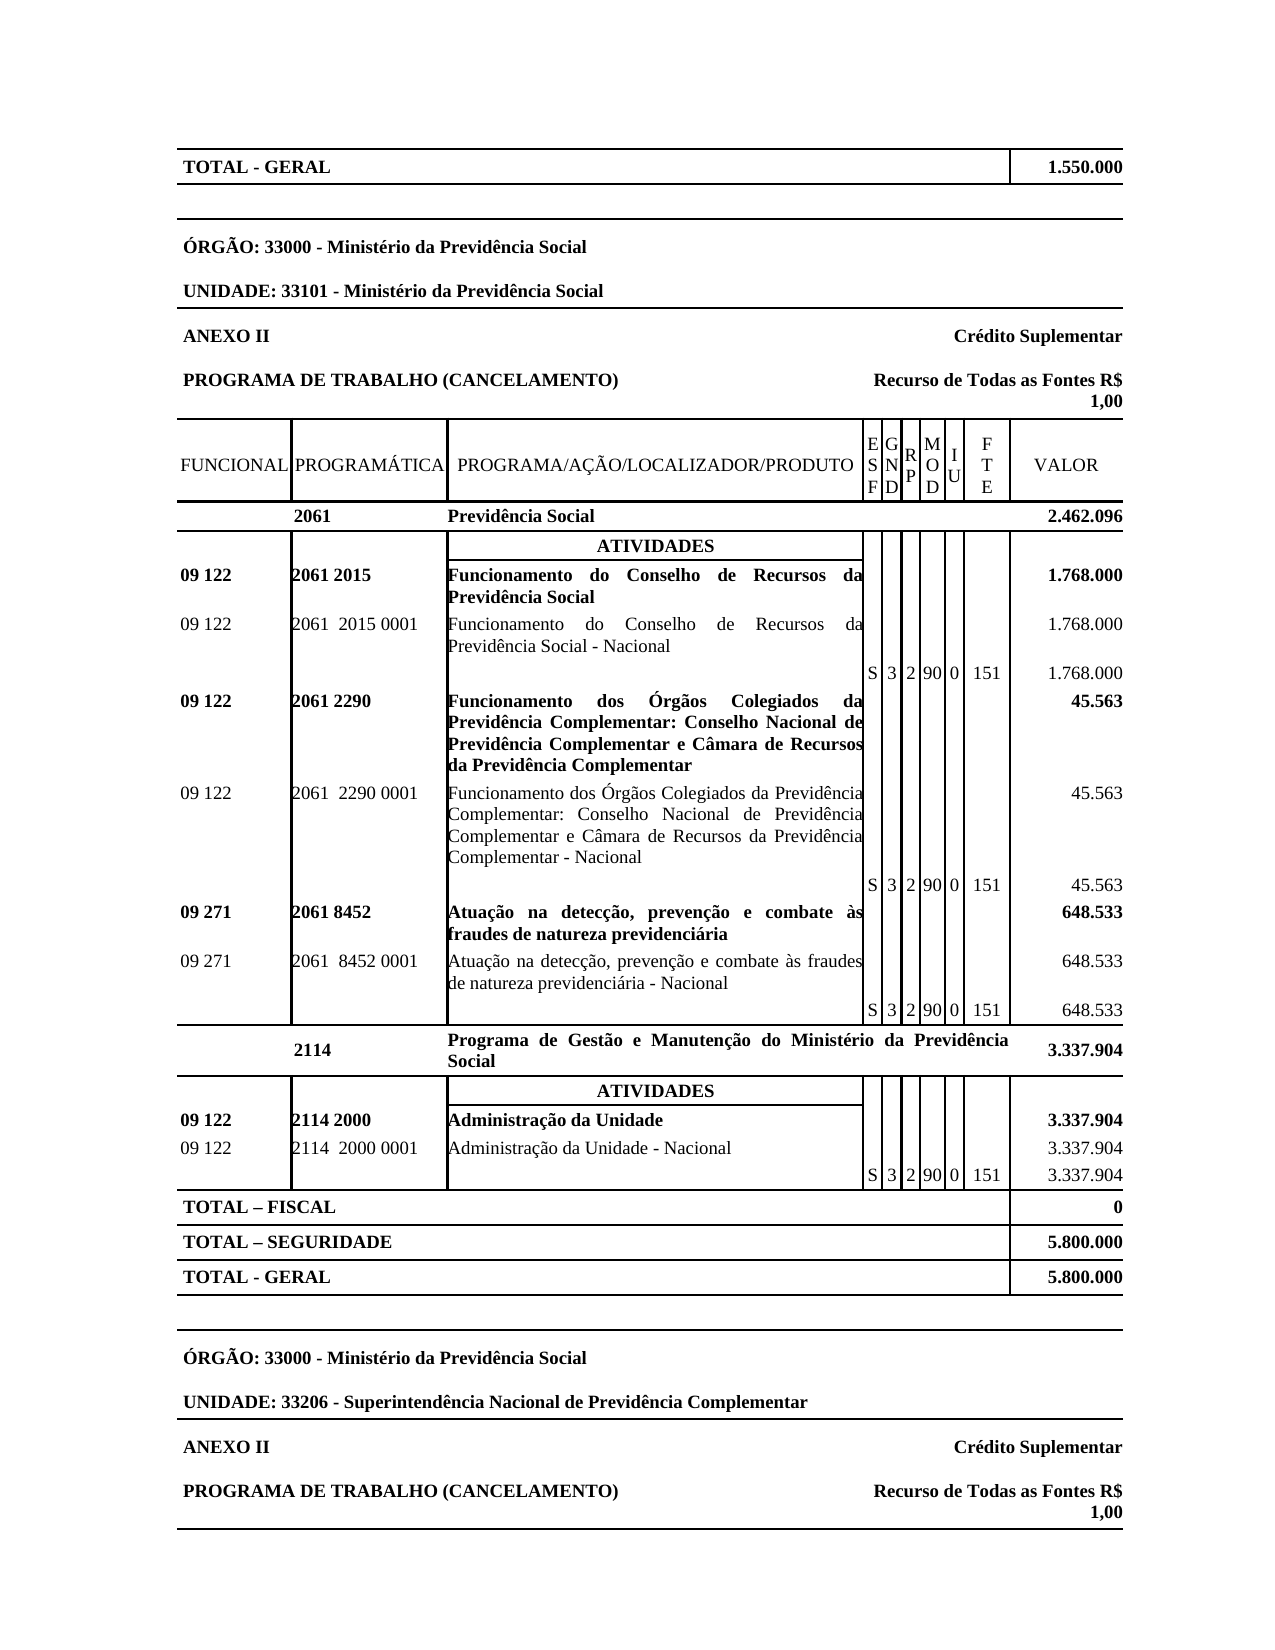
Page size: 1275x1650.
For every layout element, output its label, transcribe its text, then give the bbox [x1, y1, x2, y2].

table_cell 3 [883, 1161, 900, 1188]
table_cell [903, 559, 919, 610]
table_cell 90 [921, 1161, 944, 1188]
table_cell [293, 659, 446, 687]
table_cell [921, 1104, 944, 1134]
table_cell [946, 610, 963, 659]
table_cell Administração da Unidade - Nacional [449, 1134, 862, 1161]
table_cell 151 [965, 871, 1009, 898]
table_cell [903, 1134, 919, 1161]
table_cell 1.550.000 [1011, 150, 1123, 183]
table_cell 09 271 [177, 947, 290, 996]
table_cell 0 [946, 659, 963, 687]
table_cell [883, 532, 900, 559]
table_cell 90 [921, 871, 944, 898]
table_cell [946, 532, 963, 559]
table_cell Atividades [449, 1077, 862, 1104]
table_cell 648.533 [1011, 898, 1123, 947]
table_cell 2 [903, 871, 919, 898]
table_cell E S F [864, 420, 881, 500]
table_cell 3.337.904 [1010, 1026, 1123, 1075]
table_cell 5.800.000 [1011, 1261, 1123, 1294]
table_cell M O D [921, 420, 944, 500]
table_cell 2061 8452 [293, 898, 446, 947]
table_cell [921, 1077, 944, 1104]
table_cell [1123, 218, 1200, 263]
table_cell G N D [883, 420, 900, 500]
table_cell 0 [946, 871, 963, 898]
table_cell [946, 898, 963, 947]
table_cell F T E [965, 420, 1009, 500]
table_cell TOTAL - GERAL [177, 150, 1009, 183]
table_cell 2061 8452 0001 [293, 947, 446, 996]
table_cell [863, 264, 1123, 307]
table_cell [921, 559, 944, 610]
table_cell [449, 1161, 862, 1188]
table_cell [1123, 500, 1200, 530]
table_cell 3 [883, 659, 900, 687]
table_cell [1123, 1374, 1200, 1418]
table_cell [1123, 687, 1200, 779]
table_cell [965, 1134, 1009, 1161]
table_cell [965, 610, 1009, 659]
table_cell [177, 532, 290, 559]
table_cell [946, 1104, 963, 1134]
table_cell 45.563 [1011, 687, 1123, 779]
table_cell 3.337.904 [1011, 1161, 1123, 1188]
table_cell [1123, 1134, 1200, 1161]
table_cell PROGRAMA/AÇÃO/LOCALIZADOR/PRODUTO [449, 420, 862, 500]
table_cell 45.563 [1011, 779, 1123, 871]
table_cell [946, 1077, 963, 1104]
table_cell [177, 185, 1009, 218]
table_cell [965, 779, 1009, 871]
table_cell VALOR [1011, 420, 1123, 500]
table_cell [1123, 148, 1200, 183]
table_cell [177, 1077, 290, 1104]
table_cell [903, 947, 919, 996]
table_cell Funcionamento dos Órgãos Colegiados da Previdência Complementar: Conselho Nacional de Previdência Complementar e Câmara de Recursos da Previdência Complementar [449, 687, 862, 779]
table_cell 3.337.904 [1011, 1134, 1123, 1161]
table_cell [1123, 1463, 1200, 1528]
table_cell [1123, 1161, 1200, 1188]
table_cell [903, 898, 919, 947]
table_cell [1123, 610, 1200, 659]
table_cell [1123, 996, 1200, 1024]
table_cell 2114 [177, 1026, 447, 1075]
table_cell Programa de Gestão e Manutenção do Ministério da Previdência Social [448, 1026, 1009, 1075]
table_cell [177, 871, 290, 898]
table_cell [293, 532, 446, 559]
table_cell 3.337.904 [1011, 1104, 1123, 1134]
table_cell [921, 610, 944, 659]
table_cell [1011, 1077, 1123, 1104]
table_cell [1123, 1189, 1200, 1223]
table_cell [883, 559, 900, 610]
table_cell 2061 2290 0001 [293, 779, 446, 871]
table_cell 09 271 [177, 898, 290, 947]
table_cell [965, 947, 1009, 996]
table_cell S [864, 1161, 881, 1188]
table_cell [883, 779, 900, 871]
table_cell 0 [1011, 1191, 1123, 1223]
table_cell [946, 1134, 963, 1161]
table_cell [965, 532, 1009, 559]
table_cell [883, 1104, 900, 1134]
table_cell [293, 1161, 446, 1188]
table_cell [1123, 1294, 1200, 1329]
table_cell 2061 2015 0001 [293, 610, 446, 659]
table_cell [1123, 1418, 1200, 1463]
table_cell [1123, 947, 1200, 996]
table_cell 45.563 [1011, 871, 1123, 898]
table_cell 90 [921, 996, 944, 1024]
table_cell [1123, 779, 1200, 871]
table_cell [965, 559, 1009, 610]
table_cell [864, 1104, 881, 1134]
table_cell [1123, 871, 1200, 898]
table_cell [903, 610, 919, 659]
table_cell Recurso de Todas as Fontes R$ 1,00 [863, 353, 1123, 417]
table_cell [864, 947, 881, 996]
table_cell Funcionamento do Conselho de Recursos da Previdência Social [449, 561, 862, 610]
table_cell [864, 1134, 881, 1161]
table_cell [1123, 264, 1200, 307]
table_cell ANEXO II [177, 1420, 863, 1463]
table_cell 3 [883, 996, 900, 1024]
table_cell [965, 1104, 1009, 1134]
table_cell [177, 1161, 290, 1188]
table_cell 2061 [177, 503, 447, 530]
table_cell [1123, 1224, 1200, 1259]
table_cell [864, 898, 881, 947]
table_cell 2.462.096 [1010, 503, 1123, 530]
table_cell [1010, 1296, 1123, 1329]
table_cell TOTAL – SEGURIDADE [177, 1226, 1009, 1259]
table_cell 09 122 [177, 687, 290, 779]
table_cell I U [946, 420, 963, 500]
table_cell [921, 947, 944, 996]
table_cell [864, 610, 881, 659]
table_cell [903, 687, 919, 779]
table_cell Atuação na detecção, prevenção e combate às fraudes de natureza previdenciária [449, 898, 862, 947]
table_cell S [864, 996, 881, 1024]
table_cell [965, 1077, 1009, 1104]
table_cell [921, 532, 944, 559]
table_cell 09 122 [177, 559, 290, 610]
table_cell 2 [903, 996, 919, 1024]
table_cell [1123, 1075, 1200, 1104]
table_cell 648.533 [1011, 947, 1123, 996]
table_cell [1123, 353, 1200, 417]
table_cell [1123, 1259, 1200, 1294]
table_cell 1.768.000 [1011, 559, 1123, 610]
table_cell R P [903, 420, 919, 500]
table_cell FUNCIONAL [177, 420, 290, 500]
table_cell 09 122 [177, 1104, 290, 1134]
table_cell [903, 1077, 919, 1104]
table_cell 151 [965, 659, 1009, 687]
table_cell [921, 779, 944, 871]
table_cell 1.768.000 [1011, 659, 1123, 687]
table_cell Crédito Suplementar [863, 309, 1123, 352]
table_cell UNIDADE: 33101 - Ministério da Previdência Social [177, 264, 863, 307]
table_cell [864, 687, 881, 779]
table_cell [883, 1077, 900, 1104]
table_cell [1123, 418, 1200, 500]
table_cell 151 [965, 1161, 1009, 1188]
table_cell [883, 947, 900, 996]
table_cell [921, 687, 944, 779]
table_cell [1011, 532, 1123, 559]
table_cell Funcionamento do Conselho de Recursos da Previdência Social - Nacional [449, 610, 862, 659]
table_cell 2 [903, 1161, 919, 1188]
table_cell 151 [965, 996, 1009, 1024]
table_cell [903, 532, 919, 559]
table_cell [293, 871, 446, 898]
table_cell [921, 1134, 944, 1161]
table_cell Funcionamento dos Órgãos Colegiados da Previdência Complementar: Conselho Nacional de Previdência Complementar e Câmara de Recursos da Previdência Complementar - Nacional [449, 779, 862, 871]
table_cell 09 122 [177, 610, 290, 659]
table_cell [1123, 530, 1200, 559]
table_cell PROGRAMÁTICA [293, 420, 446, 500]
table_cell Administração da Unidade [449, 1106, 862, 1134]
table_cell [449, 659, 862, 687]
table_cell TOTAL - GERAL [177, 1261, 1009, 1294]
table_cell [864, 1077, 881, 1104]
table_cell 3 [883, 871, 900, 898]
table_cell [1123, 898, 1200, 947]
table_cell TOTAL – FISCAL [177, 1191, 1009, 1223]
table_cell 5.800.000 [1011, 1226, 1123, 1259]
table_cell [1123, 1104, 1200, 1134]
table_cell [1010, 185, 1123, 218]
table_cell [177, 1296, 1009, 1329]
table_cell S [864, 871, 881, 898]
table_cell [864, 559, 881, 610]
table_cell [883, 1134, 900, 1161]
table_cell [883, 898, 900, 947]
table_cell [883, 610, 900, 659]
table_cell [903, 1104, 919, 1134]
table_cell ANEXO II [177, 309, 863, 352]
table_cell PROGRAMA DE TRABALHO (CANCELAMENTO) [177, 353, 863, 417]
table_cell Recurso de Todas as Fontes R$ 1,00 [863, 1463, 1123, 1528]
table_cell [177, 659, 290, 687]
table_cell 2114 2000 0001 [293, 1134, 446, 1161]
table_cell [883, 687, 900, 779]
table_cell 09 122 [177, 779, 290, 871]
table_cell [946, 559, 963, 610]
table_cell 2061 2015 [293, 559, 446, 610]
table_cell 648.533 [1011, 996, 1123, 1024]
table_cell ÓRGÃO: 33000 - Ministério da Previdência Social [177, 1331, 1123, 1374]
table_cell 0 [946, 996, 963, 1024]
table_cell [946, 779, 963, 871]
table_cell [965, 898, 1009, 947]
table_cell [921, 898, 944, 947]
table_cell 90 [921, 659, 944, 687]
table_cell [177, 996, 290, 1024]
table_cell [1123, 1024, 1200, 1075]
table_cell 1.768.000 [1011, 610, 1123, 659]
table_cell [863, 1374, 1123, 1418]
table_cell 2 [903, 659, 919, 687]
table_cell [293, 996, 446, 1024]
table_cell [864, 779, 881, 871]
table_cell [1123, 1329, 1200, 1374]
table_cell 0 [946, 1161, 963, 1188]
table_cell S [864, 659, 881, 687]
table_cell UNIDADE: 33206 - Superintendência Nacional de Previdência Complementar [177, 1374, 863, 1418]
table_cell PROGRAMA DE TRABALHO (CANCELAMENTO) [177, 1463, 863, 1528]
table_cell [903, 779, 919, 871]
table_cell [946, 947, 963, 996]
table_cell Previdência Social [448, 503, 1009, 530]
table_cell Atividades [449, 532, 862, 559]
table_cell Crédito Suplementar [863, 1420, 1123, 1463]
table_cell [965, 687, 1009, 779]
table_cell [449, 871, 862, 898]
table_cell [1123, 659, 1200, 687]
table_cell [946, 687, 963, 779]
table_cell 2114 2000 [293, 1104, 446, 1134]
table_cell [1123, 183, 1200, 218]
table_cell [1123, 307, 1200, 352]
table_cell [293, 1077, 446, 1104]
table_cell [1123, 559, 1200, 610]
table_cell Atuação na detecção, prevenção e combate às fraudes de natureza previdenciária - Nacional [449, 947, 862, 996]
table_cell 2061 2290 [293, 687, 446, 779]
table_cell ÓRGÃO: 33000 - Ministério da Previdência Social [177, 220, 1123, 263]
table_cell 09 122 [177, 1134, 290, 1161]
table_cell [449, 996, 862, 1024]
table_cell [864, 532, 881, 559]
